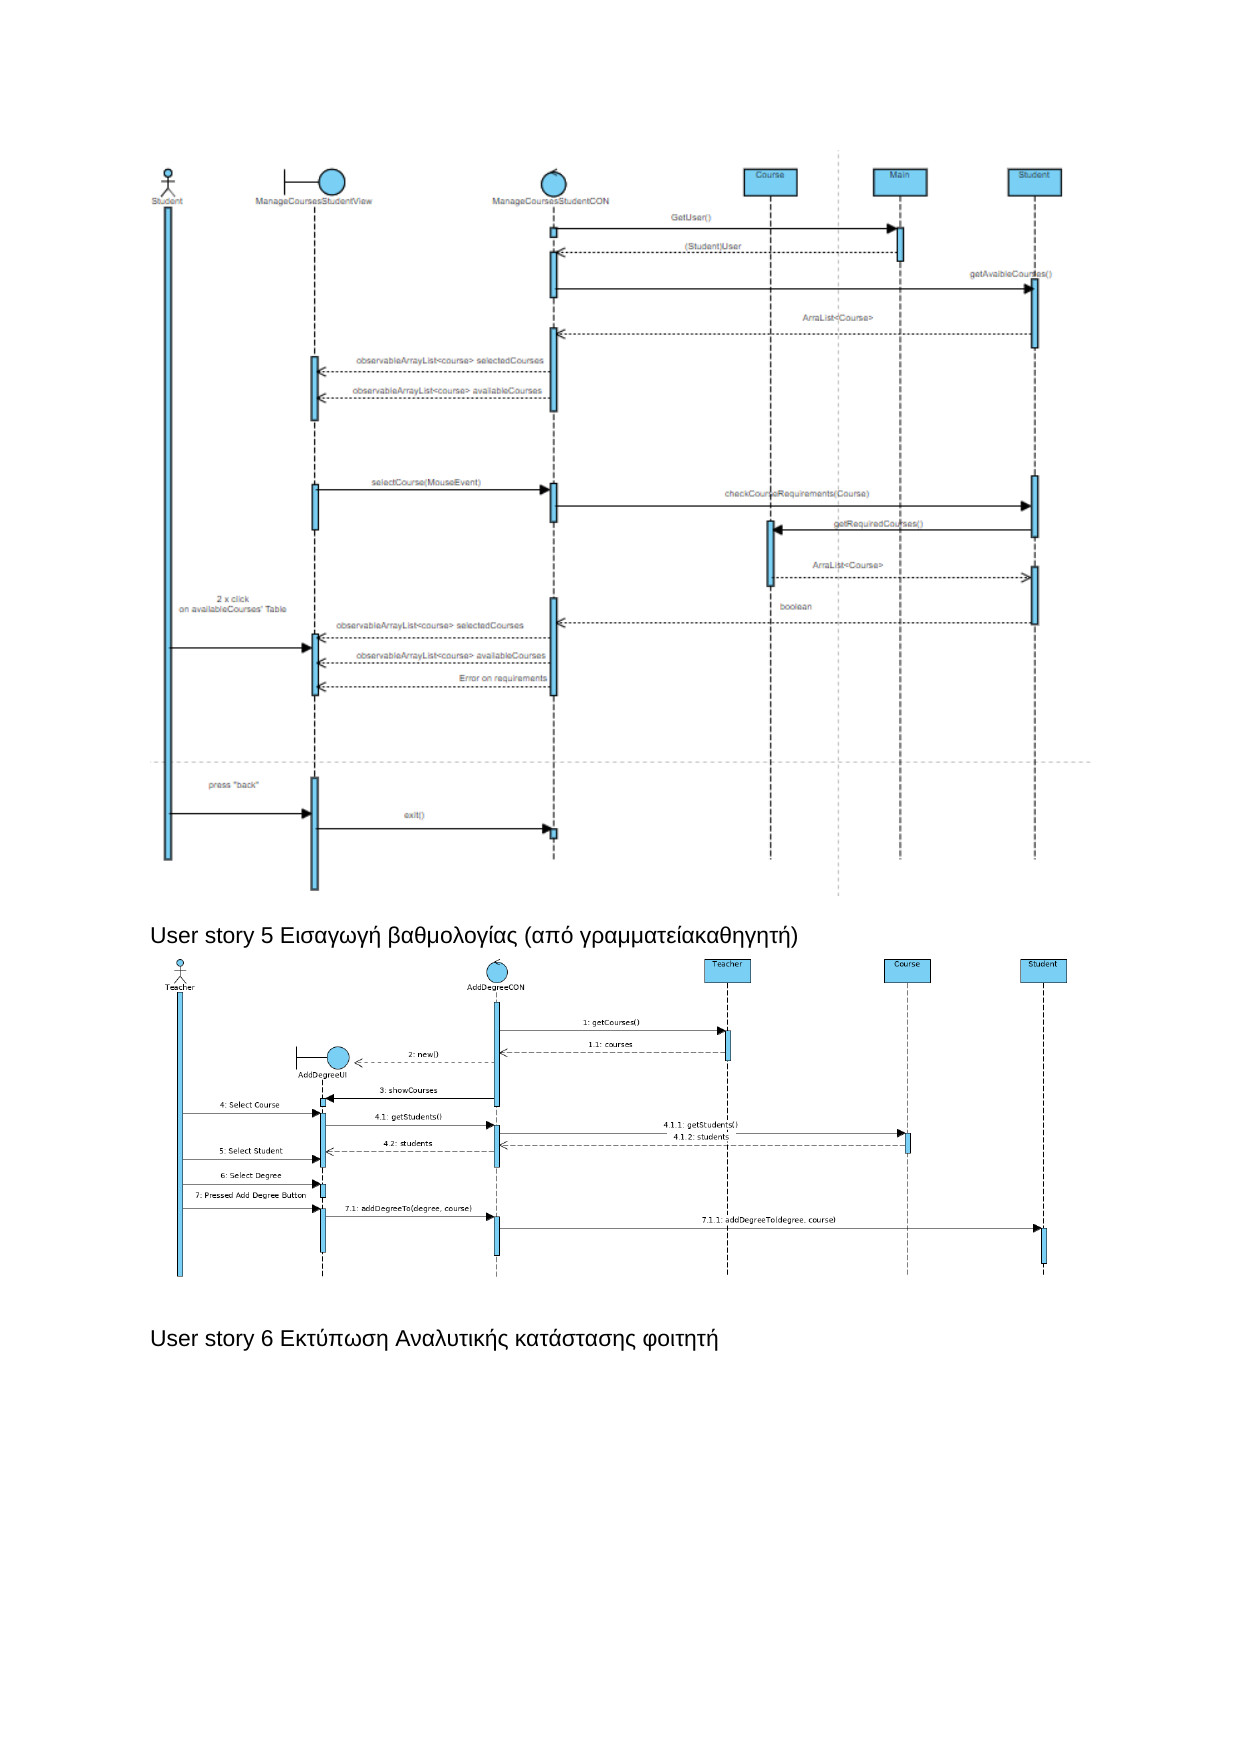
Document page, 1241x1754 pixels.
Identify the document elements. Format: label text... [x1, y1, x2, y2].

text User story 5 Εισαγωγή βαθμολογίας (από γραμματείακαθηγητή) [150, 922, 1090, 950]
picture [150, 950, 1091, 1299]
picture [150, 150, 1091, 896]
text User story 6 Εκτύπωση Αναλυτικής κατάστασης φοιτητή [150, 1325, 1090, 1351]
